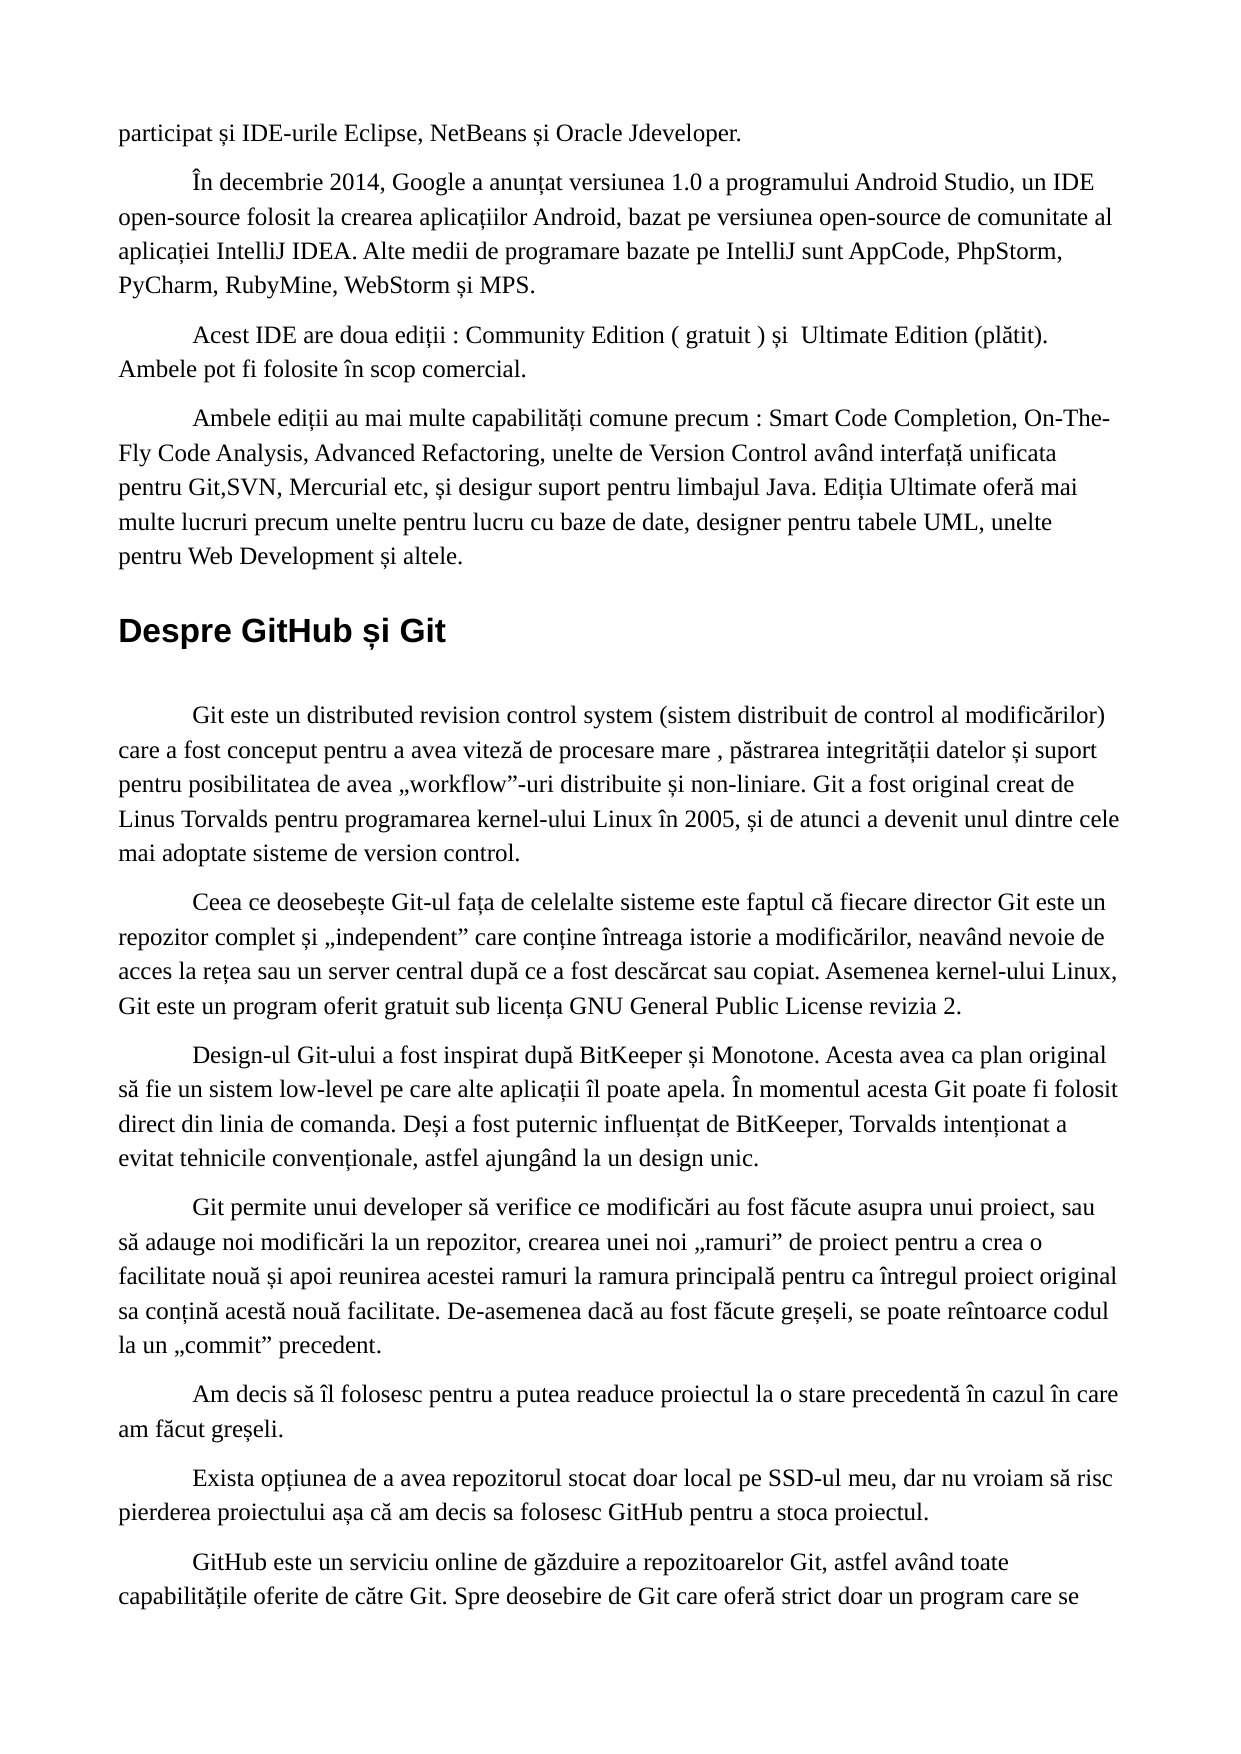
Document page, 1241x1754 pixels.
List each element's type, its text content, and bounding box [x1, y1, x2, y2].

text Am decis să îl folosesc pentru a putea readuce proiectul la o stare precedentă în cazul în care am făcut greșeli. [118, 1379, 1122, 1443]
text Ceea ce deosebește Git-ul fața de celelalte sisteme este faptul că fiecare director Git este un repozitor complet și „independent” care conține întreaga istorie a modificărilor, neavând nevoie de acces la rețea sau un server central după ce a fost descărcat sau copiat. Asemenea kernel-ului Linux, Git este un program oferit gratuit sub licența GNU General Public License revizia 2. [118, 887, 1122, 1020]
text Acest IDE are doua ediții : Community Edition ( gratuit ) și Ultimate Edition (plătit). Ambele pot fi folosite în scop comercial. [118, 320, 1122, 383]
text Exista opțiunea de a avea repozitorul stocat doar local pe SSD-ul meu, dar nu vroiam să risc pierderea proiectului așa că am decis sa folosesc GitHub pentru a stoca proiectul. [118, 1463, 1122, 1526]
text participat și IDE-urile Eclipse, NetBeans și Oracle Jdeveloper. [118, 118, 1122, 147]
text Git permite unui developer să verifice ce modificări au fost făcute asupra unui proiect, sau să adauge noi modificări la un repozitor, crearea unei noi „ramuri” de proiect pentru a crea o facilitate nouă și apoi reunirea acestei ramuri la ramura principală pentru ca întregul proiect original sa conțină acestă nouă facilitate. De-asemenea dacă au fost făcute greșeli, se poate reîntoarce codul la un „commit” precedent. [118, 1192, 1122, 1359]
text Git este un distributed revision control system (sistem distribuit de control al modificărilor) care a fost conceput pentru a avea viteză de procesare mare , păstrarea integrității datelor și suport pentru posibilitatea de avea „workflow”-uri distribuite și non-liniare. Git a fost original creat de Linus Torvalds pentru programarea kernel-ului Linux în 2005, și de atunci a devenit unul dintre cele mai adoptate sisteme de version control. [118, 701, 1122, 867]
text GitHub este un serviciu online de găzduire a repozitoarelor Git, astfel având toate capabilitățile oferite de către Git. Spre deosebire de Git care oferă strict doar un program care se [118, 1547, 1122, 1610]
subtitle Despre GitHub și Git [118, 611, 1122, 650]
text Design-ul Git-ului a fost inspirat după BitKeeper și Monotone. Acesta avea ca plan original să fie un sistem low-level pe care alte aplicații îl poate apela. În momentul acesta Git poate fi folosit direct din linia de comanda. Deși a fost puternic influențat de BitKeeper, Torvalds intenționat a evitat tehnicile convenționale, astfel ajungând la un design unic. [118, 1040, 1122, 1172]
text Ambele ediții au mai multe capabilități comune precum : Smart Code Completion, On-The-Fly Code Analysis, Advanced Refactoring, unelte de Version Control având interfață unificata pentru Git,SVN, Mercurial etc, și desigur suport pentru limbajul Java. Ediția Ultimate oferă mai multe lucruri precum unelte pentru lucru cu baze de date, designer pentru tabele UML, unelte pentru Web Development și altele. [118, 403, 1122, 570]
text În decembrie 2014, Google a anunțat versiunea 1.0 a programului Android Studio, un IDE open-source folosit la crearea aplicațiilor Android, bazat pe versiunea open-source de comunitate al aplicației IntelliJ IDEA. Alte medii de programare bazate pe IntelliJ sunt AppCode, PhpStorm, PyCharm, RubyMine, WebStorm și MPS. [118, 167, 1122, 299]
